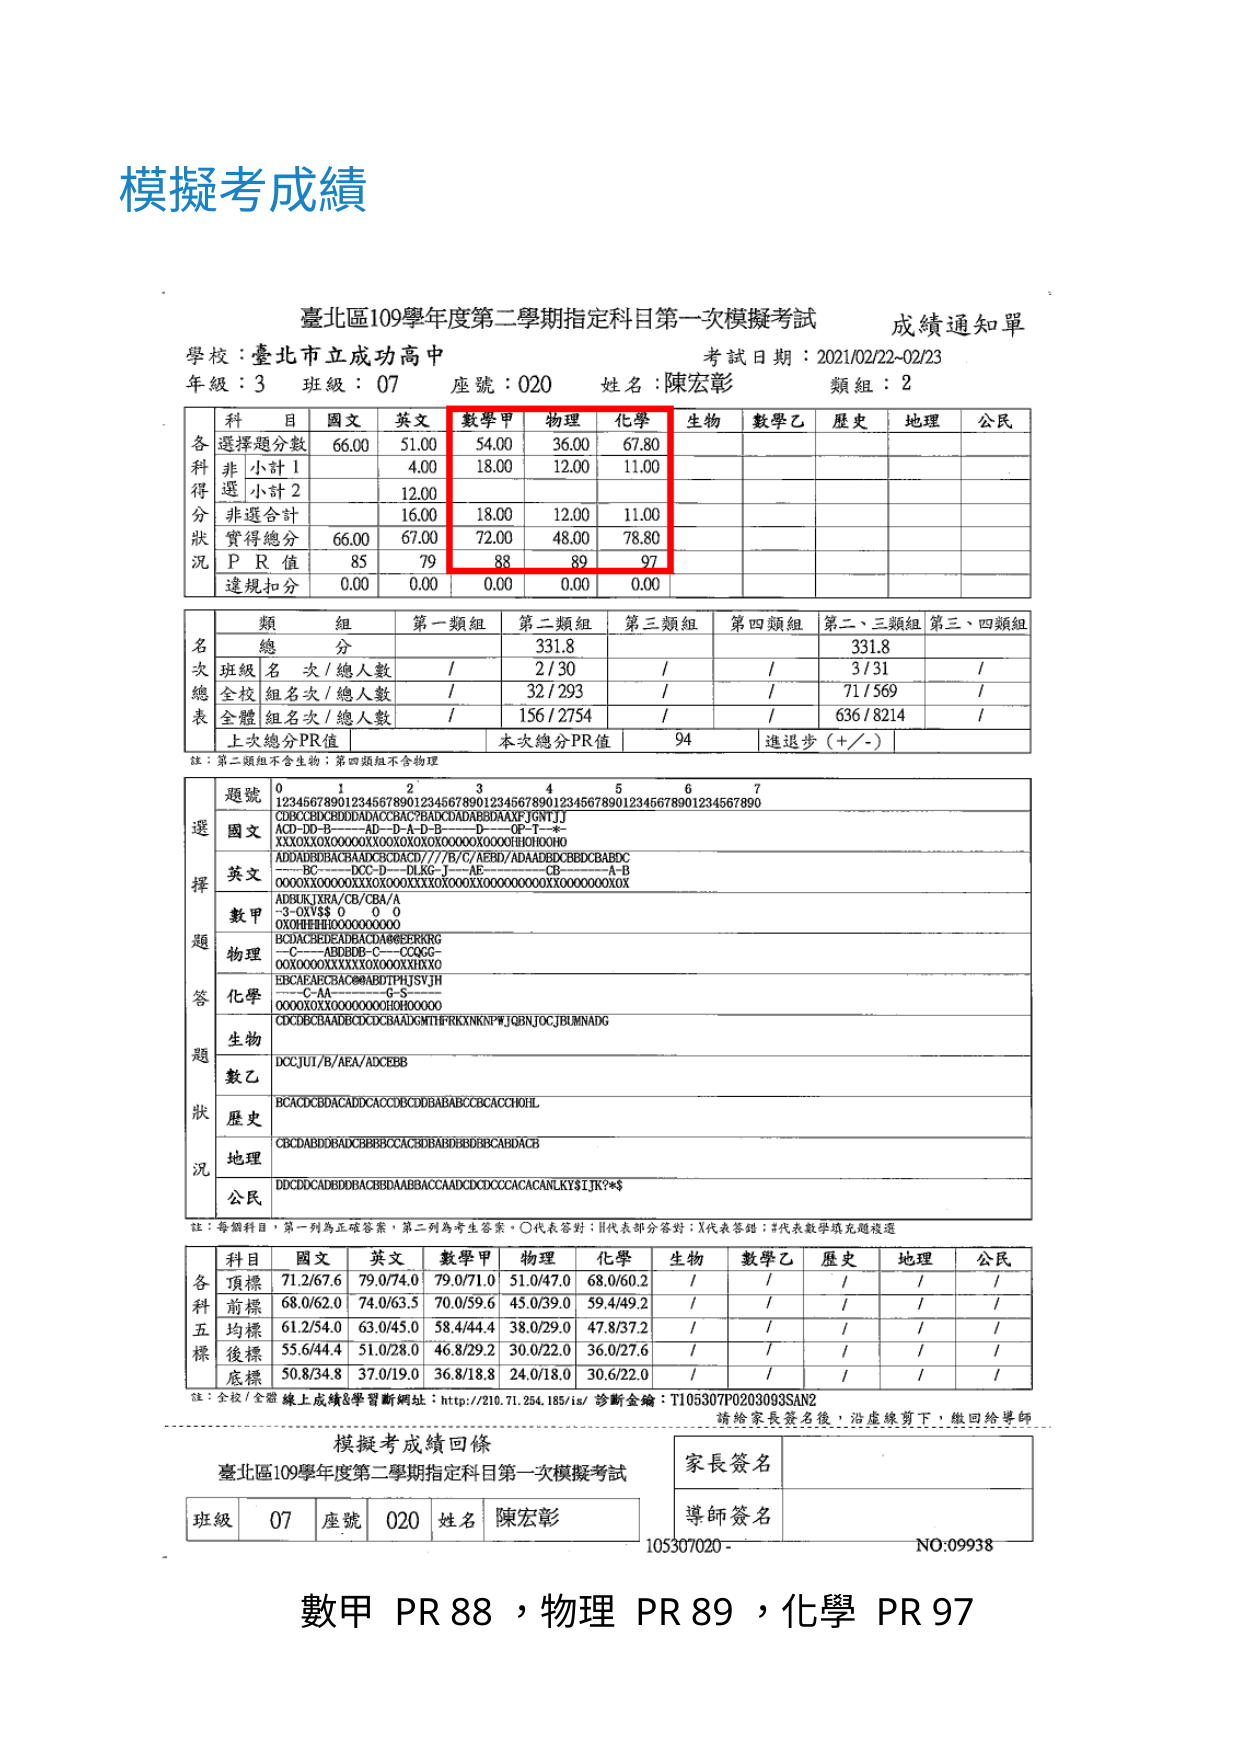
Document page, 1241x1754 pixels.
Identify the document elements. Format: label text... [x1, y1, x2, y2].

subtitle 模擬考成績 [118, 151, 1122, 223]
